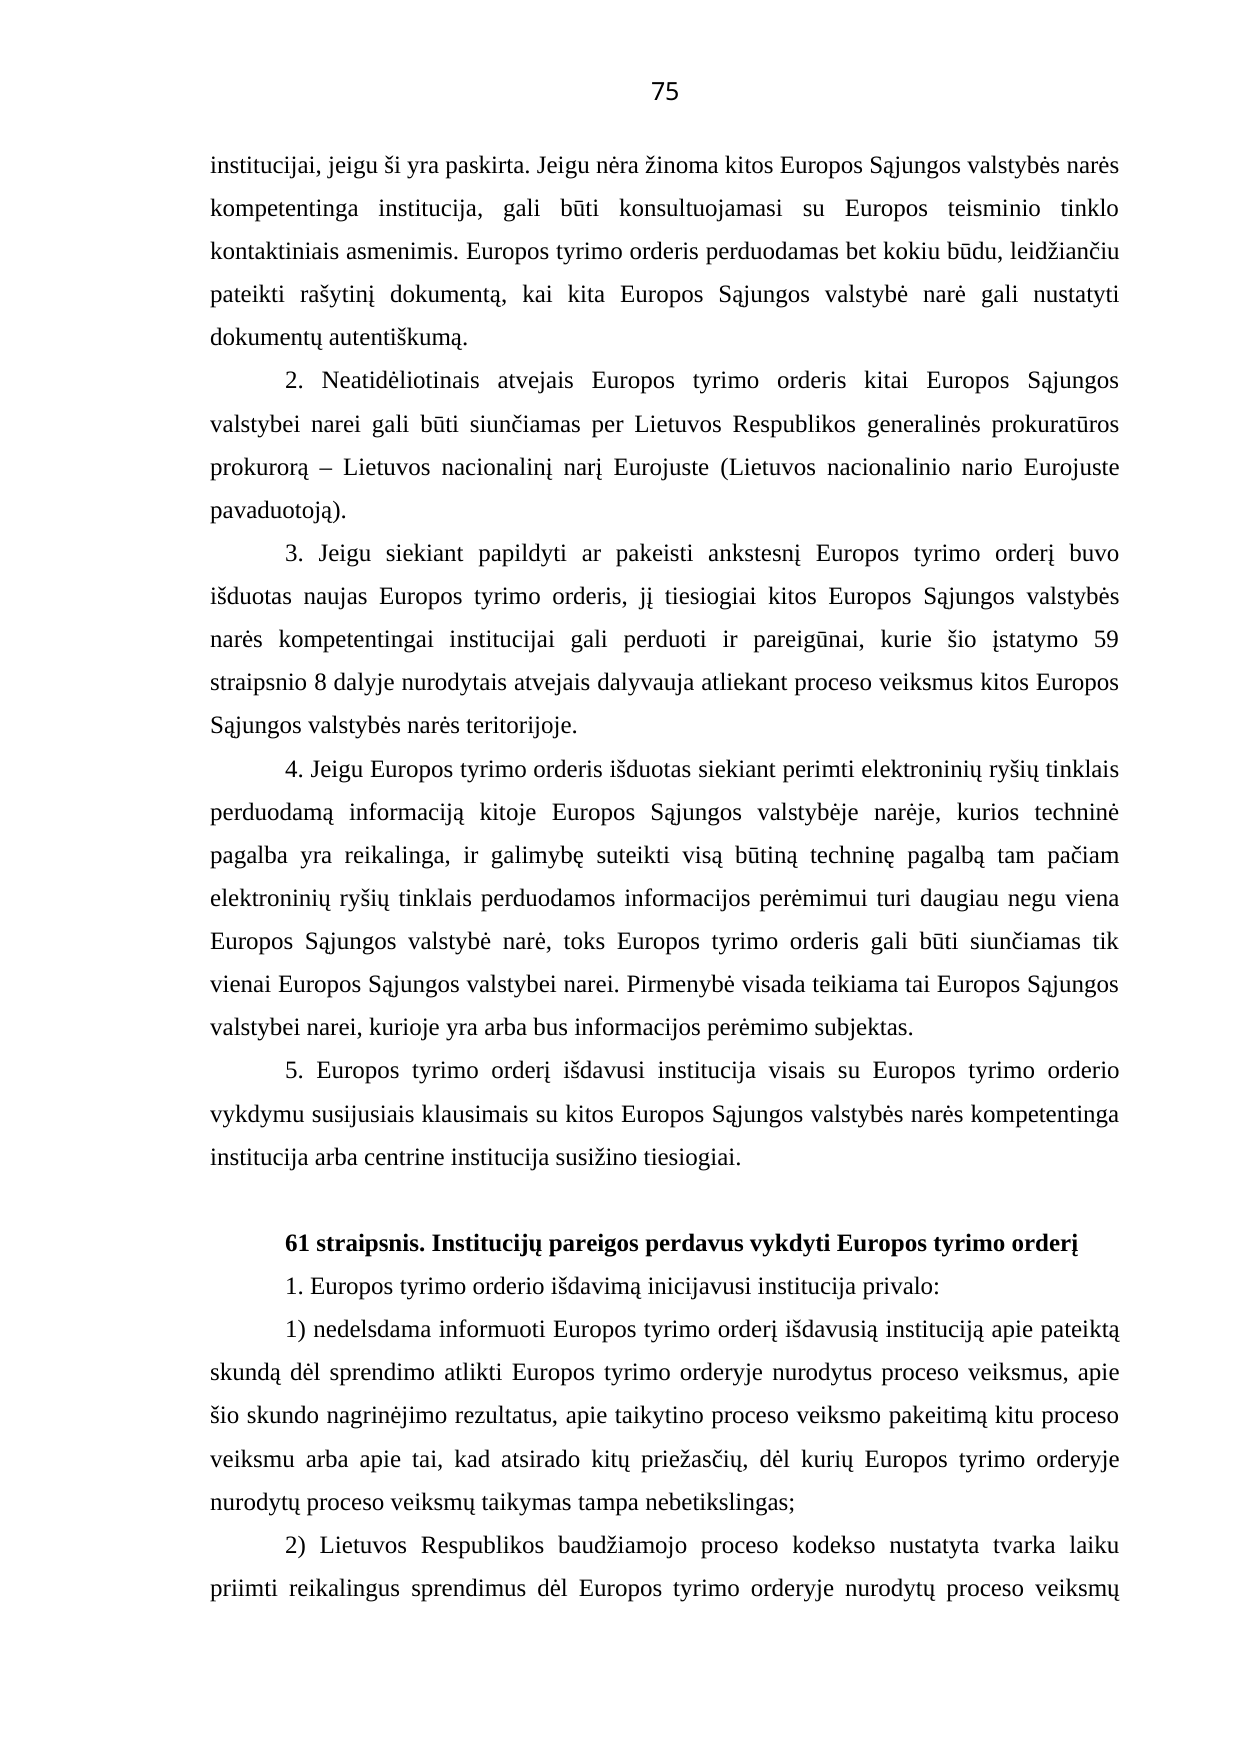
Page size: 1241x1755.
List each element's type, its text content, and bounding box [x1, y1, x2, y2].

text 3. Jeigu siekiant papildyti ar pakeisti ankstesnį Europos tyrimo orderį buvo išduotas naujas Europos tyrimo orderis, jį tiesiogiai kitos Europos Sąjungos valstybės narės kompetentingai institucijai gali perduoti ir pareigūnai, kurie šio įstatymo 59 straipsnio 8 dalyje nurodytais atvejais dalyvauja atliekant proceso veiksmus kitos Europos Sąjungos valstybės narės teritorijoje. [210, 538, 1120, 739]
text 61 straipsnis. Institucijų pareigos perdavus vykdyti Europos tyrimo orderį [210, 1228, 1120, 1257]
text 4. Jeigu Europos tyrimo orderis išduotas siekiant perimti elektroninių ryšių tinklais perduodamą informaciją kitoje Europos Sąjungos valstybėje narėje, kurios techninė pagalba yra reikalinga, ir galimybę suteikti visą būtiną techninę pagalbą tam pačiam elektroninių ryšių tinklais perduodamos informacijos perėmimui turi daugiau negu viena Europos Sąjungos valstybė narė, toks Europos tyrimo orderis gali būti siunčiamas tik vienai Europos Sąjungos valstybei narei. Pirmenybė visada teikiama tai Europos Sąjungos valstybei narei, kurioje yra arba bus informacijos perėmimo subjektas. [210, 754, 1120, 1041]
text 2) Lietuvos Respublikos baudžiamojo proceso kodekso nustatyta tvarka laiku priimti reikalingus sprendimus dėl Europos tyrimo orderyje nurodytų proceso veiksmų [210, 1530, 1120, 1602]
text institucijai, jeigu ši yra paskirta. Jeigu nėra žinoma kitos Europos Sąjungos valstybės narės kompetentinga institucija, gali būti konsultuojamasi su Europos teisminio tinklo kontaktiniais asmenimis. Europos tyrimo orderis perduodamas bet kokiu būdu, leidžiančiu pateikti rašytinį dokumentą, kai kita Europos Sąjungos valstybė narė gali nustatyti dokumentų autentiškumą. [210, 150, 1120, 351]
text 2. Neatidėliotinais atvejais Europos tyrimo orderis kitai Europos Sąjungos valstybei narei gali būti siunčiamas per Lietuvos Respublikos generalinės prokuratūros prokurorą – Lietuvos nacionalinį narį Eurojuste (Lietuvos nacionalinio nario Eurojuste pavaduotoją). [210, 366, 1120, 524]
text 5. Europos tyrimo orderį išdavusi institucija visais su Europos tyrimo orderio vykdymu susijusiais klausimais su kitos Europos Sąjungos valstybės narės kompetentinga institucija arba centrine institucija susižino tiesiogiai. [210, 1056, 1120, 1171]
text 1. Europos tyrimo orderio išdavimą inicijavusi institucija privalo: [210, 1271, 1120, 1300]
text 1) nedelsdama informuoti Europos tyrimo orderį išdavusią instituciją apie pateiktą skundą dėl sprendimo atlikti Europos tyrimo orderyje nurodytus proceso veiksmus, apie šio skundo nagrinėjimo rezultatus, apie taikytino proceso veiksmo pakeitimą kitu proceso veiksmu arba apie tai, kad atsirado kitų priežasčių, dėl kurių Europos tyrimo orderyje nurodytų proceso veiksmų taikymas tampa nebetikslingas; [210, 1314, 1120, 1516]
